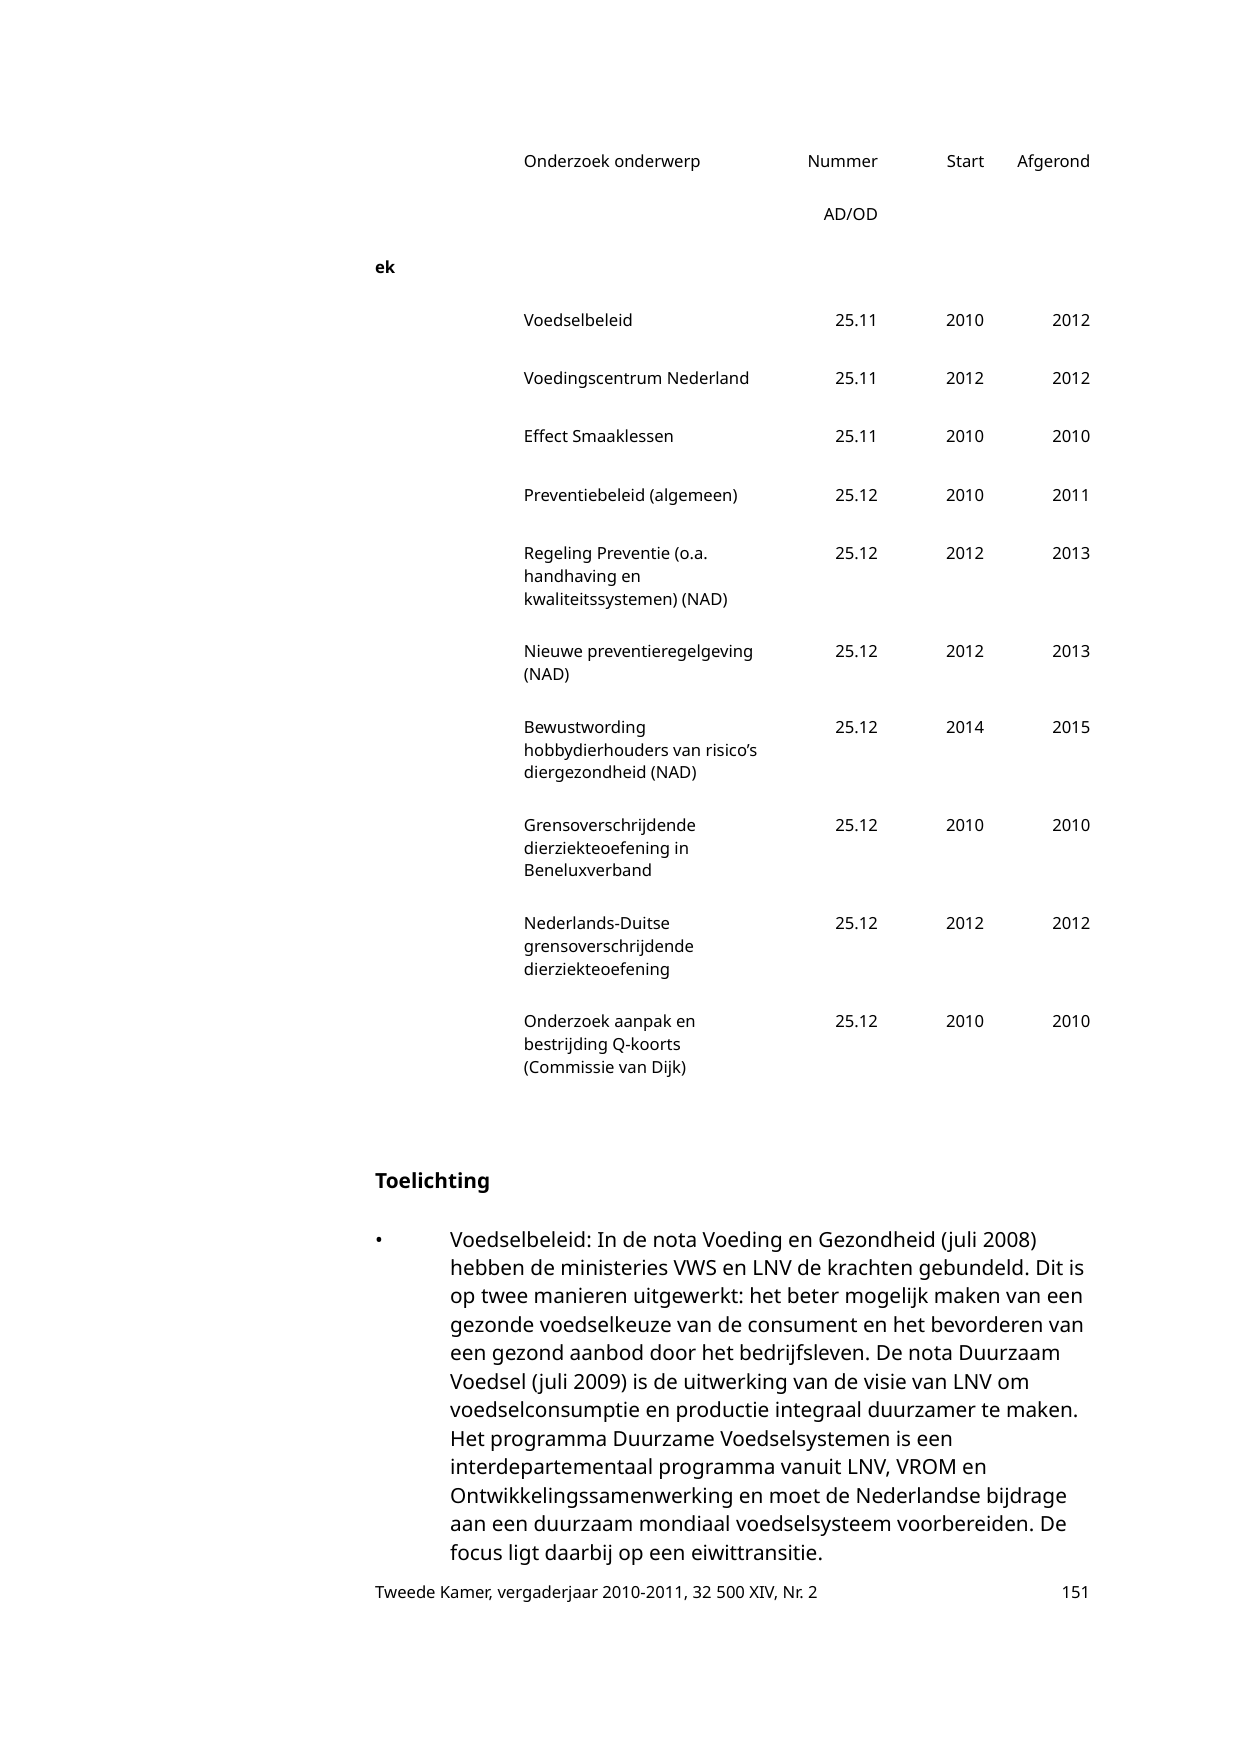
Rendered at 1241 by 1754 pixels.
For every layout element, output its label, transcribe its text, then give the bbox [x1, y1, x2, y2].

table_cell 25.11 [771, 425, 878, 483]
table_cell 25.11 [771, 308, 878, 367]
table_cell [375, 1010, 524, 1108]
table_cell 2010 [984, 814, 1090, 912]
table_cell 2015 [984, 715, 1090, 813]
table_header [375, 150, 524, 255]
table_cell 2013 [984, 640, 1090, 715]
table_cell Nederlands-Duitse grensoverschrijdende dierziekteoefening [524, 912, 771, 1010]
table_header Nummer AD/OD [771, 150, 878, 255]
table_cell 2010 [878, 484, 984, 542]
table_cell [375, 912, 524, 1010]
table_cell [878, 255, 984, 308]
table_cell 2010 [878, 1010, 984, 1108]
table_cell [375, 308, 524, 367]
table_cell 2012 [878, 912, 984, 1010]
table_header Start [878, 150, 984, 255]
table_cell Voedingscentrum Nederland [524, 367, 771, 425]
table_cell 25.12 [771, 640, 878, 715]
table_cell 2012 [984, 912, 1090, 1010]
table_cell 2012 [878, 640, 984, 715]
table_cell 2010 [878, 814, 984, 912]
table_cell [375, 367, 524, 425]
table_cell [375, 715, 524, 813]
table_cell 25.12 [771, 912, 878, 1010]
table_cell 2011 [984, 484, 1090, 542]
table_cell Nieuwe preventieregelgeving (NAD) [524, 640, 771, 715]
table_cell Bewustwording hobbydierhouders van risico’s diergezondheid (NAD) [524, 715, 771, 813]
table_header Afgerond [984, 150, 1090, 255]
table_cell 25.12 [771, 1010, 878, 1108]
table_cell 2012 [878, 367, 984, 425]
table_cell [375, 814, 524, 912]
table_cell 25.12 [771, 814, 878, 912]
table_cell 2012 [984, 367, 1090, 425]
table_cell Onderzoek aanpak en bestrijding Q-koorts (Commissie van Dijk) [524, 1010, 771, 1108]
table_cell 2010 [878, 425, 984, 483]
table_cell 2013 [984, 542, 1090, 640]
table_cell ek [375, 255, 524, 308]
table_cell [375, 484, 524, 542]
table_cell 2014 [878, 715, 984, 813]
table_cell 2010 [984, 1010, 1090, 1108]
table_cell 25.11 [771, 367, 878, 425]
table_cell [375, 542, 524, 640]
table_cell 25.12 [771, 715, 878, 813]
table_cell 2012 [878, 542, 984, 640]
table_cell 25.12 [771, 484, 878, 542]
table_cell Voedselbeleid [524, 308, 771, 367]
table_cell [984, 255, 1090, 308]
table_cell [375, 425, 524, 483]
text Toelichting [375, 1166, 1090, 1195]
table_cell 2010 [878, 308, 984, 367]
table_cell Effect Smaaklessen [524, 425, 771, 483]
table_cell [524, 255, 771, 308]
table_header Onderzoek onderwerp [524, 150, 771, 255]
table_cell Grensoverschrijdende dierziekteoefening in Beneluxverband [524, 814, 771, 912]
table_cell Preventiebeleid (algemeen) [524, 484, 771, 542]
table_cell 2012 [984, 308, 1090, 367]
table_cell 25.12 [771, 542, 878, 640]
list Voedselbeleid: In de nota Voeding en Gezondheid (juli 2008) hebben de ministeries VWS en LNV de krachten gebundeld. Dit is op twee manieren uitgewerkt: het beter mogelijk maken van een gezonde voedselkeuze van de consument en het bevorderen van een gezond aanbod door het bedrijfsleven. De nota Duurzaam Voedsel (juli 2009) is de uitwerking van de visie van LNV om voedselconsumptie en productie integraal duurzamer te maken. Het programma Duurzame Voedselsystemen is een interdepartementaal programma vanuit LNV, VROM en Ontwikkelingssamenwerking en moet de Nederlandse bijdrage aan een duurzaam mondiaal voedselsysteem voorbereiden. De focus ligt daarbij op een eiwittransitie. [375, 1225, 1090, 1566]
table_cell Regeling Preventie (o.a. handhaving en kwaliteitssystemen) (NAD) [524, 542, 771, 640]
table_cell [375, 640, 524, 715]
table_cell [771, 255, 878, 308]
table_cell 2010 [984, 425, 1090, 483]
